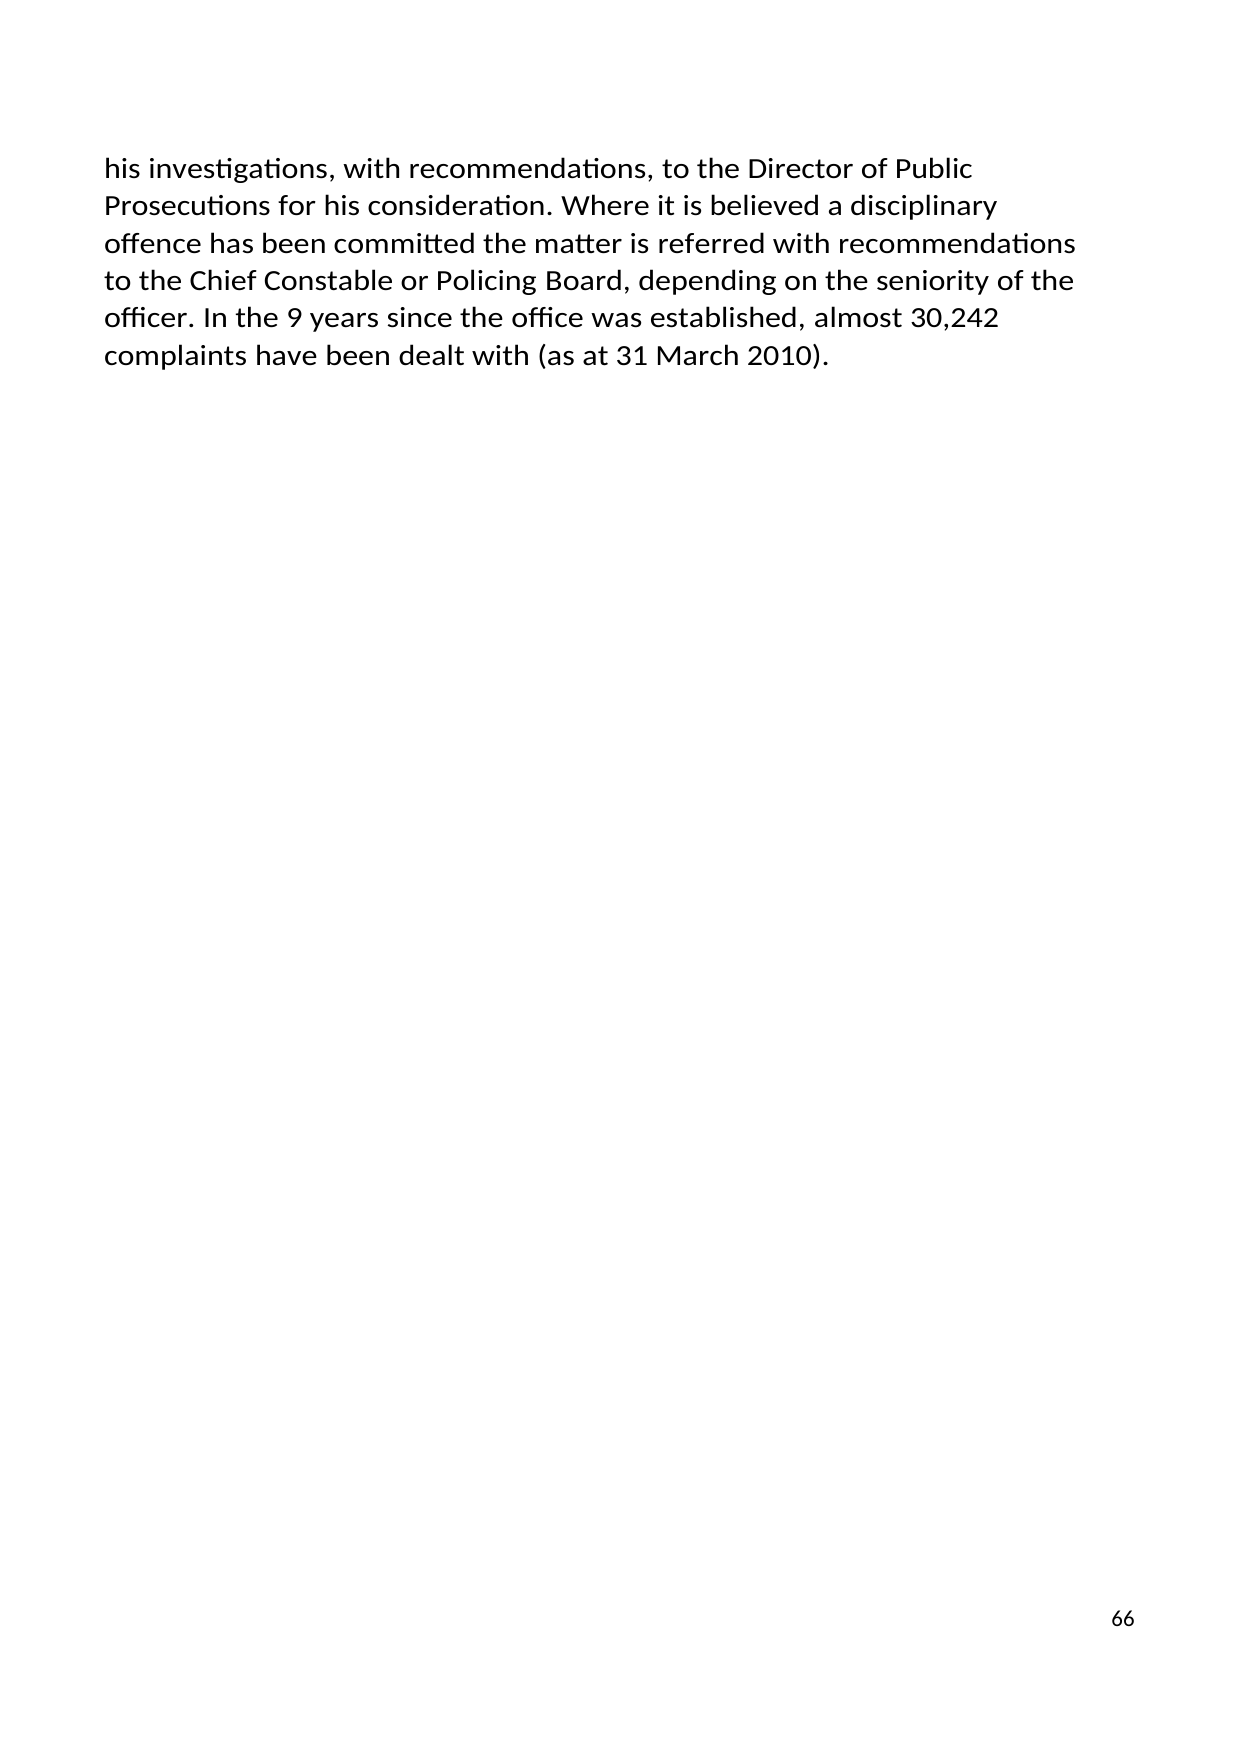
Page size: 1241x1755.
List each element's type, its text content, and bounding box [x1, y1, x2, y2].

list his investigations, with recommendations, to the Director of Public Prosecutions for his consideration. Where it is believed a disciplinary offence has been committed the matter is referred with recommendations to the Chief Constable or Policing Board, depending on the seniority of the officer. In the 9 years since the office was established, almost 30,242 complaints have been dealt with (as at 31 March 2010). [104, 150, 1097, 373]
